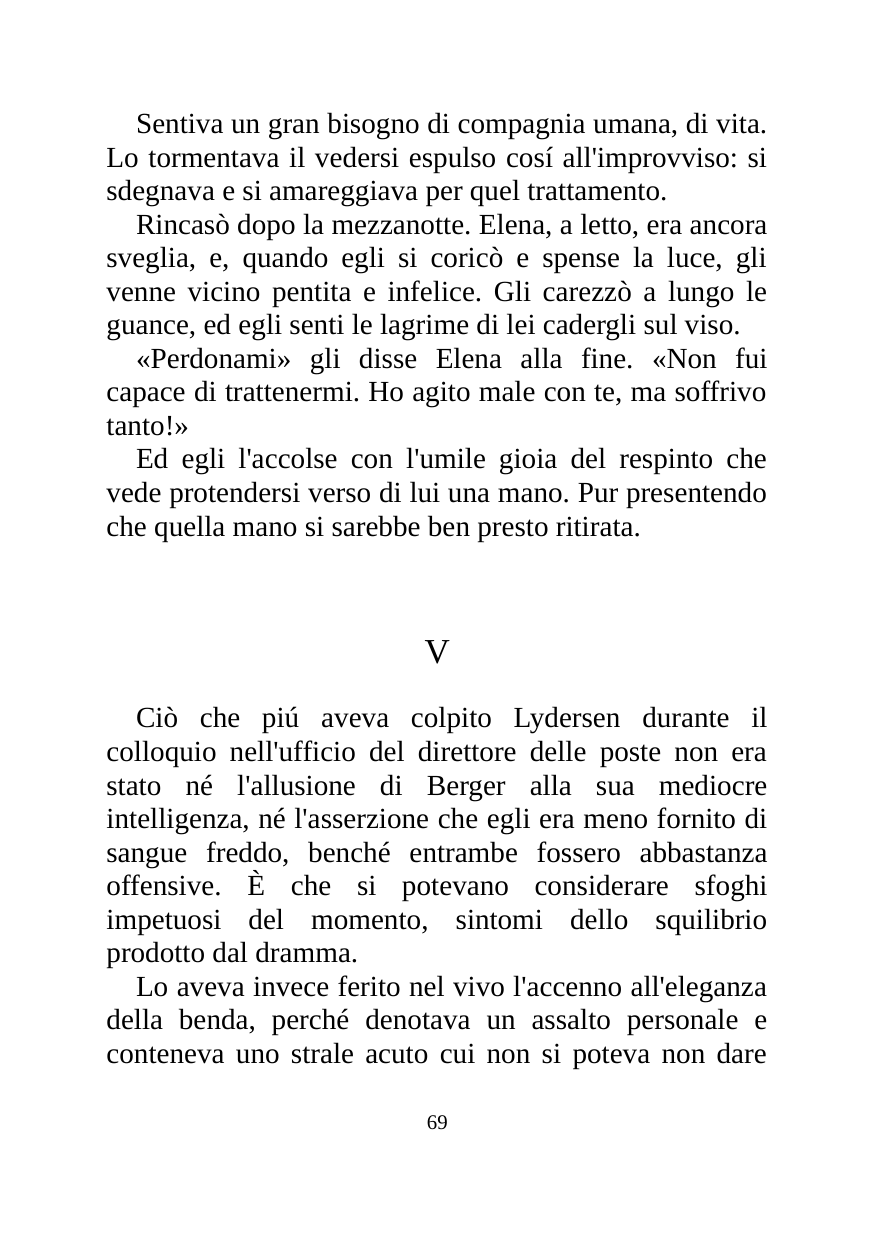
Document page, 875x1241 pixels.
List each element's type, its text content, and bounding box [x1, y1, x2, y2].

text Ed egli l'accolse con l'umile gioia del respinto che vede protendersi verso di lui una mano. Pur presentendo che quella mano si sarebbe ben presto ritirata. [106, 442, 768, 542]
text Sentiva un gran bisogno di compagnia umana, di vita. Lo tormentava il vedersi espulso cosí all'improvviso: si sdegnava e si amareggiava per quel trattamento. [106, 106, 768, 207]
text Ciò che piú aveva colpito Lydersen durante il colloquio nell'ufficio del direttore delle poste non era stato né l'allusione di Berger alla sua mediocre intelligenza, né l'asserzione che egli era meno fornito di sangue freddo, benché entrambe fossero abbastanza offensive. È che si potevano considerare sfoghi impetuosi del momento, sintomi dello squilibrio prodotto dal dramma. [106, 701, 768, 969]
text Rincasò dopo la mezzanotte. Elena, a letto, era ancora sveglia, e, quando egli si coricò e spense la luce, gli venne vicino pentita e infelice. Gli carezzò a lungo le guance, ed egli senti le lagrime di lei cadergli sul viso. [106, 207, 768, 341]
text Lo aveva invece ferito nel vivo l'accenno all'eleganza della benda, perché denotava un assalto personale e conteneva uno strale acuto cui non si poteva non dare [106, 969, 768, 1069]
subtitle V [106, 631, 768, 671]
text «Perdonami» gli disse Elena alla fine. «Non fui capace di trattenermi. Ho agito male con te, ma soffrivo tanto!» [106, 341, 768, 442]
